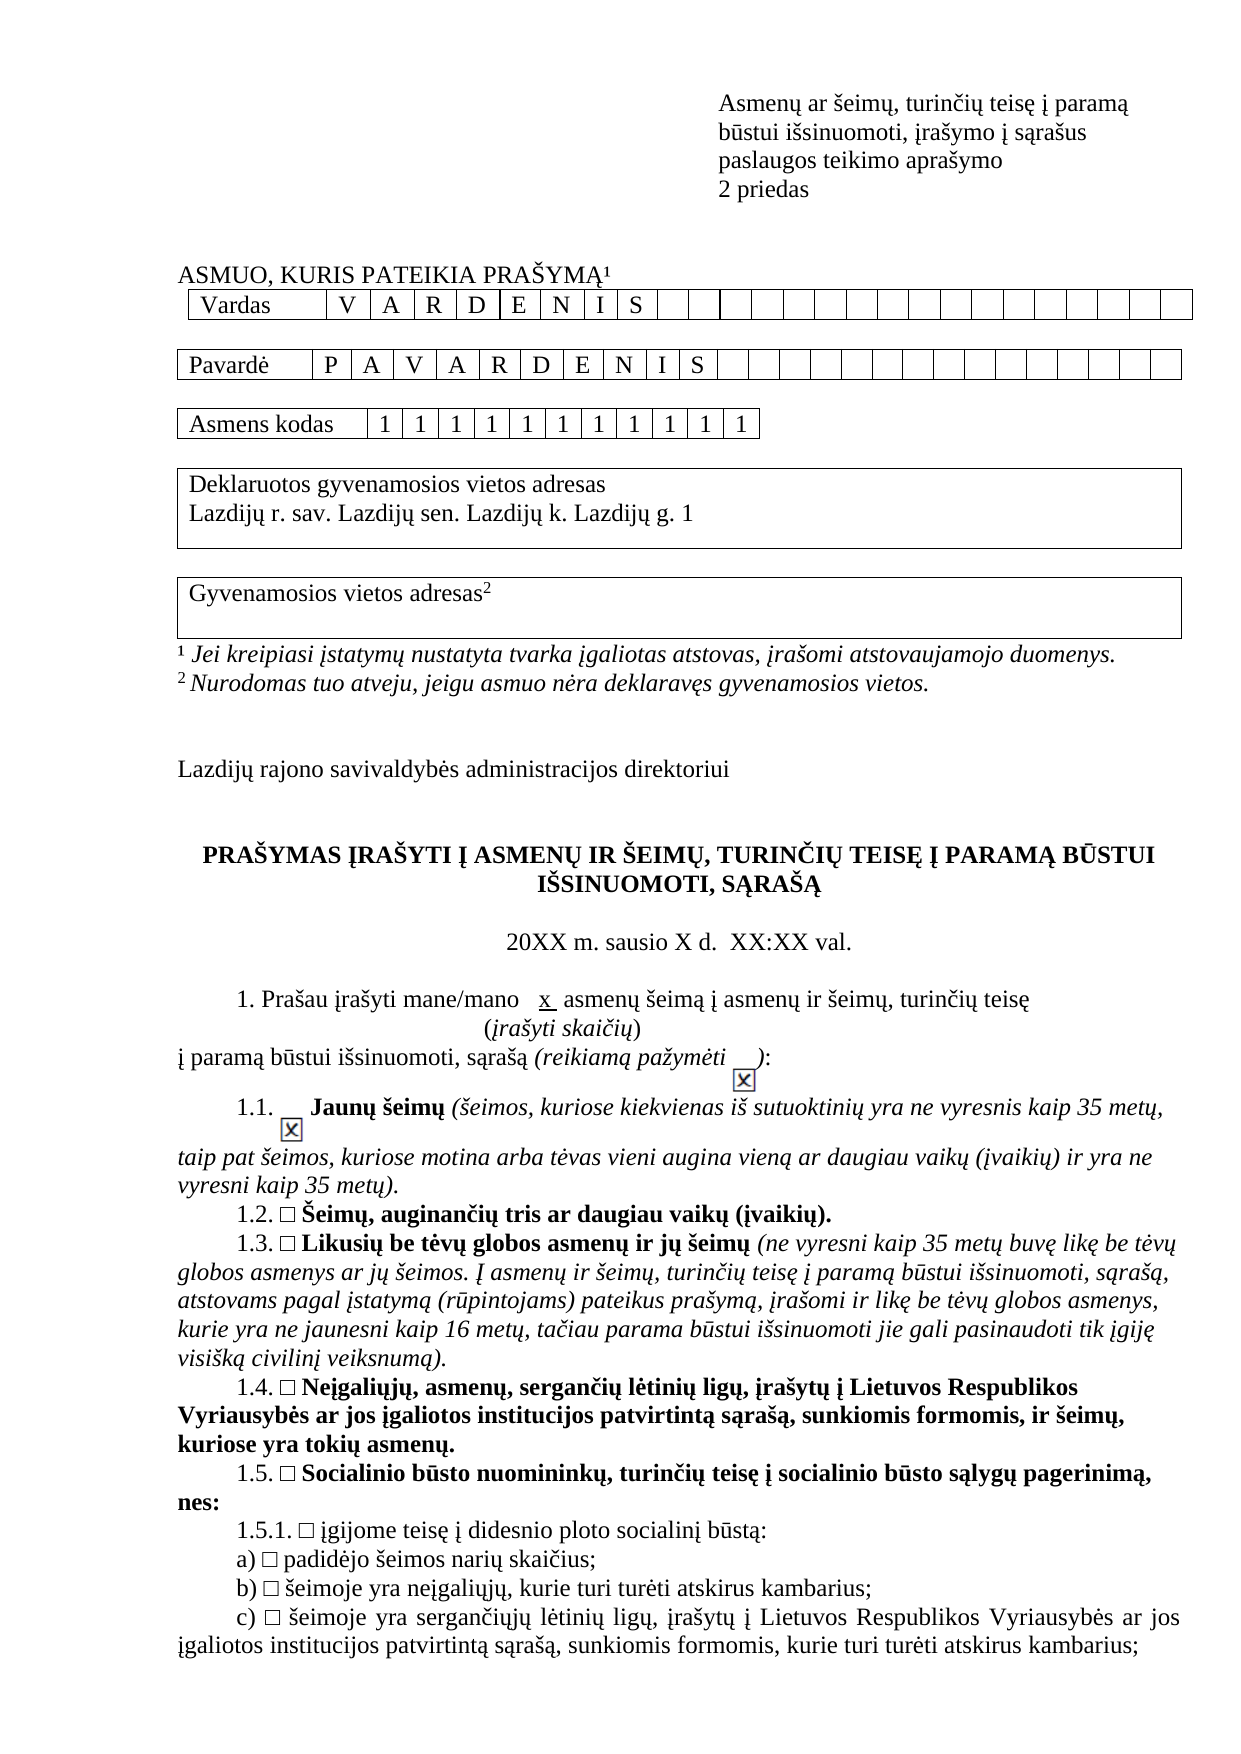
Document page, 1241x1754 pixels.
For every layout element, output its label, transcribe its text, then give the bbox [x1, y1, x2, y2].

table_header [811, 350, 841, 378]
table_header [1120, 350, 1150, 378]
table_header I [647, 350, 679, 378]
table_header 1 [724, 409, 759, 438]
table_header S [618, 290, 657, 319]
table_header 1 [653, 409, 687, 438]
table_header R [480, 350, 520, 378]
table_header S [680, 350, 717, 378]
text 1.5.1. □ įgijome teisę į didesnio ploto socialinį būstą: [177, 1515, 1181, 1544]
text ¹ Jei kreipiasi įstatymų nustatyta tvarka įgaliotas atstovas, įrašomi atstovaujamojo duomenys. [177, 639, 1181, 668]
table_header [934, 350, 964, 378]
table_header [972, 290, 1003, 319]
table_header P [313, 350, 351, 378]
text 1.2. □ Šeimų, auginančių tris ar daugiau vaikų (įvaikių). [177, 1199, 1181, 1228]
table_header [909, 290, 940, 319]
table_header Pavardė [178, 350, 312, 378]
table_header E [564, 350, 603, 378]
table_header [1130, 290, 1160, 319]
text 1. Prašau įrašyti mane/mano x asmenų šeimą į asmenų ir šeimų, turinčių teisę [177, 984, 1181, 1013]
table_header 1 [582, 409, 616, 438]
text a) □ padidėjo šeimos narių skaičius; [177, 1544, 1181, 1573]
table_header [1004, 290, 1034, 319]
table_header [996, 350, 1026, 378]
table_header 1 [403, 409, 438, 438]
table_header Gyvenamosios vietos adresas2 [178, 578, 1181, 638]
text ASMUO, KURIS PATEIKIA PRAŠYMĄ¹ [177, 260, 1181, 289]
table_header [1058, 350, 1088, 378]
table_header [658, 290, 688, 319]
table_header [903, 350, 933, 378]
table_header [941, 290, 971, 319]
table_header [721, 290, 751, 319]
table_header [752, 290, 783, 319]
text Lazdijų rajono savivaldybės administracijos direktoriui [177, 754, 1181, 783]
table_header A [371, 290, 414, 319]
table_header [784, 290, 814, 319]
text 1.3. □ Likusių be tėvų globos asmenų ir jų šeimų (ne vyresni kaip 35 metų buvę likę be tėvų globos asmenys ar jų šeimos. Į asmenų ir šeimų, turinčių teisę į paramą būstui išsinuomoti, sąrašą, atstovams pagal įstatymą (rūpintojams) pateikus prašymą, įrašomi ir likę be tėvų globos asmenys, kurie yra ne jaunesni kaip 16 metų, tačiau parama būstui išsinuomoti jie gali pasinaudoti tik įgiję visišką civilinį veiksnumą). [177, 1228, 1181, 1372]
text į paramą būstui išsinuomoti, sąrašą (reikiamą pažymėti ): [177, 1042, 1181, 1092]
table_header [1027, 350, 1057, 378]
text 2 priedas [718, 174, 1181, 203]
text Asmenų ar šeimų, turinčių teisę į paramą būstui išsinuomoti, įrašymo į sąrašus [718, 88, 1181, 145]
table_header D [521, 350, 563, 378]
table_header Asmens kodas [178, 409, 367, 438]
table_header N [541, 290, 584, 319]
table_header 1 [368, 409, 402, 438]
table_header Deklaruotos gyvenamosios vietos adresas Lazdijų r. sav. Lazdijų sen. Lazdijų k. Lazdijų g. 1 [178, 469, 1181, 547]
table_header [1067, 290, 1097, 319]
text c) □ šeimoje yra sergančiųjų lėtinių ligų, įrašytų į Lietuvos Respublikos Vyriausybės ar jos įgaliotos institucijos patvirtintą sąrašą, sunkiomis formomis, kurie turi turėti atskirus kambarius; [177, 1602, 1181, 1659]
text 20XX m. sausio X d. XX:XX val. [177, 927, 1181, 956]
table_header 1 [439, 409, 474, 438]
table_header [842, 350, 872, 378]
table_header Vardas [189, 290, 326, 319]
text PRAŠYMAS ĮRAŠYTI Į ASMENŲ IR ŠEIMŲ, TURINČIŲ TEISĘ Į PARAMĄ BŪSTUI IŠSINUOMOTI, SĄRAŠĄ [177, 841, 1181, 898]
table_header 1 [510, 409, 545, 438]
table_header [878, 290, 908, 319]
table_header [815, 290, 846, 319]
table_header [1035, 290, 1066, 319]
table_header [1161, 290, 1192, 319]
table_header 1 [688, 409, 723, 438]
table_header [689, 290, 719, 319]
table_header [1151, 350, 1181, 378]
table_header [873, 350, 902, 378]
text paslaugos teikimo aprašymo [718, 145, 1181, 174]
text (įrašyti skaičių) [177, 1013, 1181, 1042]
table_header A [437, 350, 479, 378]
table_header E [501, 290, 540, 319]
table_header [718, 350, 748, 378]
table_header [749, 350, 779, 378]
text 1.4. □ Neįgaliųjų, asmenų, sergančių lėtinių ligų, įrašytų į Lietuvos Respublikos Vyriausybės ar jos įgaliotos institucijos patvirtintą sąrašą, sunkiomis formomis, ir šeimų, kuriose yra tokių asmenų. [177, 1372, 1181, 1458]
table_header V [327, 290, 370, 319]
text 2 Nurodomas tuo atveju, jeigu asmuo nėra deklaravęs gyvenamosios vietos. [177, 668, 1181, 697]
table_header I [585, 290, 617, 319]
table_header [1089, 350, 1119, 378]
text 1.5. □ Socialinio būsto nuomininkų, turinčių teisę į socialinio būsto sąlygų pagerinimą, nes: [177, 1458, 1181, 1515]
text 1.1. Jaunų šeimų (šeimos, kuriose kiekvienas iš sutuoktinių yra ne vyresnis kaip 35 metų, taip pat šeimos, kuriose motina arba tėvas vieni augina vieną ar daugiau vaikų (įvaikių) ir yra ne vyresni kaip 35 metų). [177, 1092, 1181, 1199]
table_header [1098, 290, 1129, 319]
table_header N [604, 350, 646, 378]
table_header 1 [546, 409, 581, 438]
table_header V [394, 350, 436, 378]
table_header [847, 290, 877, 319]
table_header [760, 408, 1181, 438]
table_header D [457, 290, 499, 319]
table_header [780, 350, 810, 378]
table_header [965, 350, 995, 378]
table_header R [415, 290, 456, 319]
text b) □ šeimoje yra neįgaliųjų, kurie turi turėti atskirus kambarius; [177, 1573, 1181, 1602]
table_header 1 [617, 409, 652, 438]
table_header A [352, 350, 393, 378]
table_header 1 [475, 409, 509, 438]
